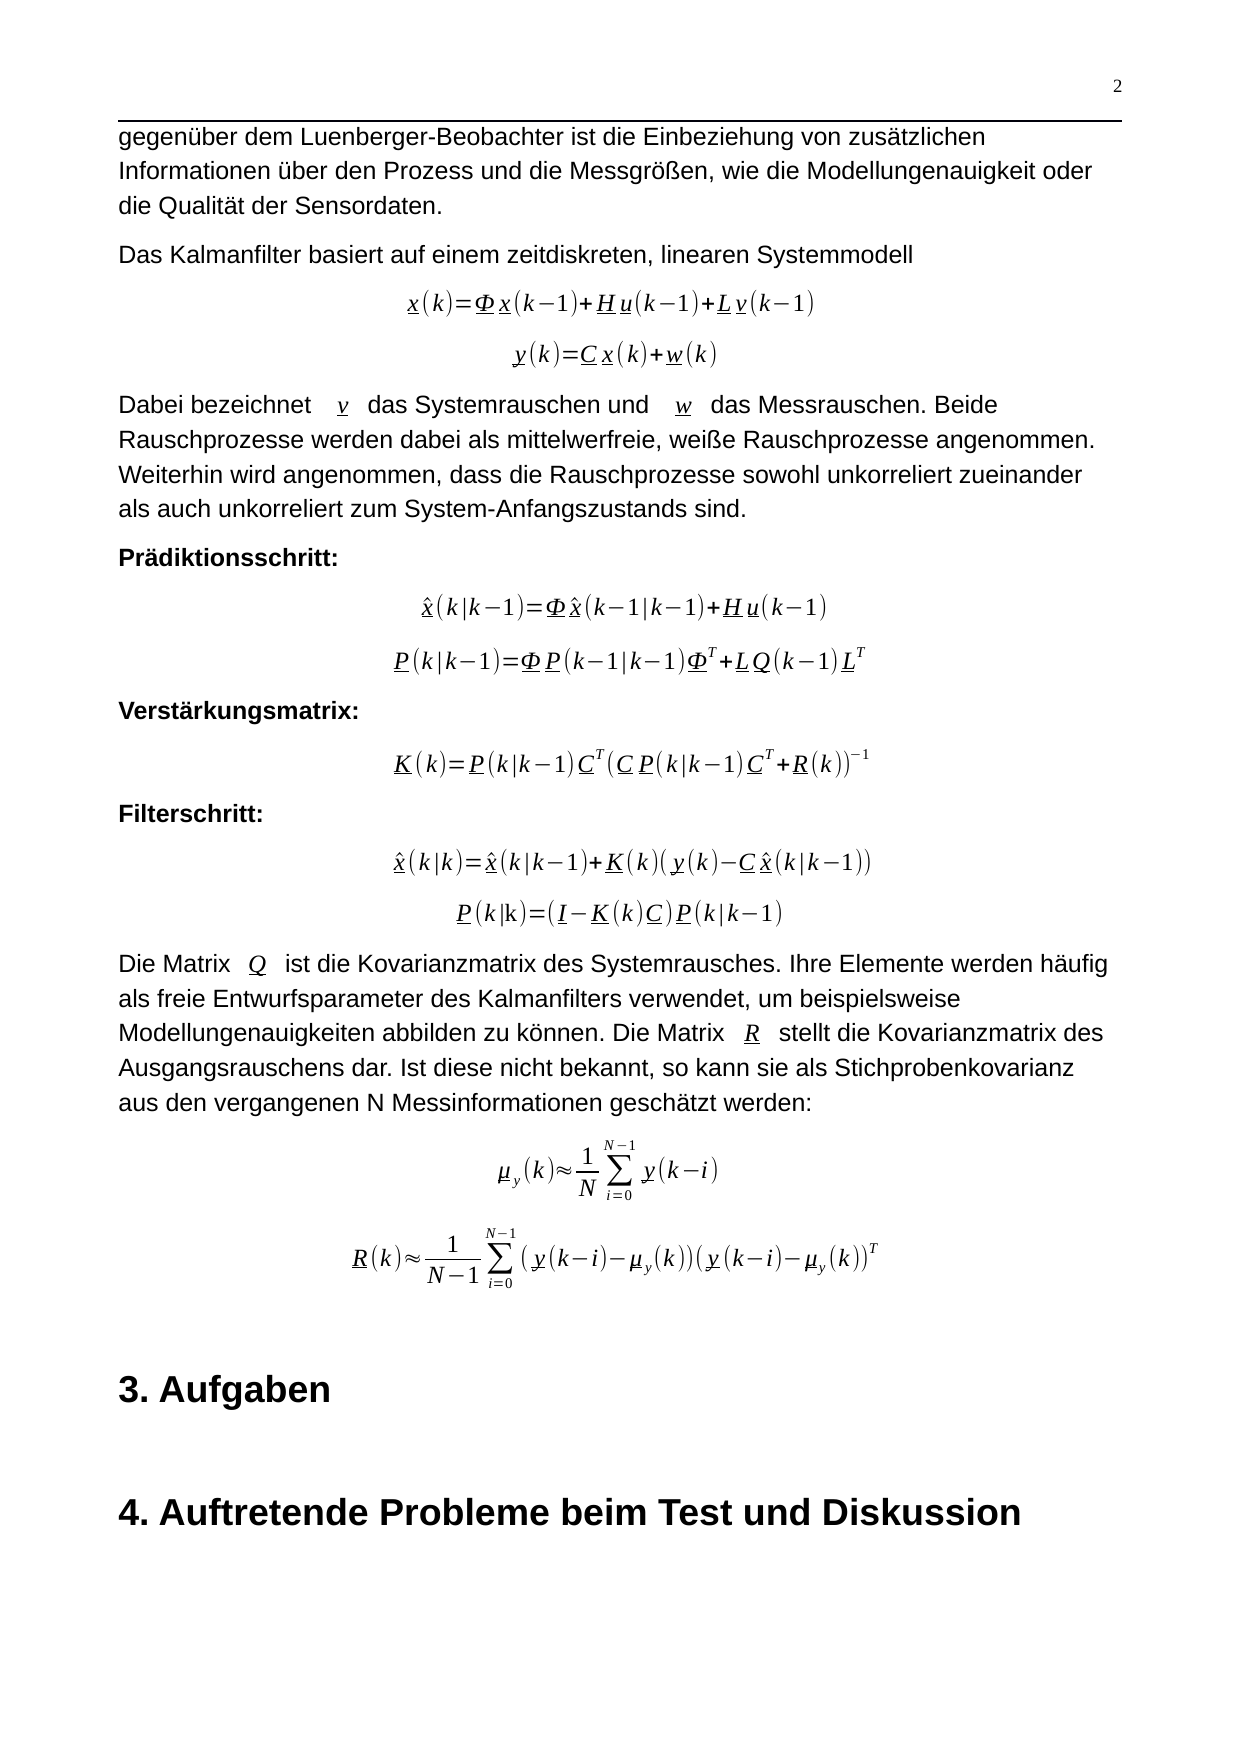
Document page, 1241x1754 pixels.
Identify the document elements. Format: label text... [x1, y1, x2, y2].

text Verstärkungsmatrix: [118, 696, 1122, 725]
text Dabei bezeichnet das Systemrauschen und das Messrauschen. Beide Rauschprozesse werden dabei als mittelwerfreie, weiße Rauschprozesse angenommen. Weiterhin wird angenommen, dass die Rauschprozesse sowohl unkorreliert zueinander als auch unkorreliert zum System-Anfangszustands sind. [118, 391, 1122, 523]
text Die Matrixist die Kovarianzmatrix des Systemrausches. Ihre Elemente werden häufig als freie Entwurfsparameter des Kalmanfilters verwendet, um beispielsweise Modellungenauigkeiten abbilden zu können. Die Matrixstellt die Kovarianzmatrix des Ausgangsrauschens dar. Ist diese nicht bekannt, so kann sie als Stichprobenkovarianz aus den vergangenen N Messinformationen geschätzt werden: [118, 949, 1122, 1116]
title 3. Aufgaben [118, 1367, 1122, 1410]
text Filterschritt: [118, 799, 1122, 827]
title 4. Auftretende Probleme beim Test und Diskussion [118, 1490, 1122, 1533]
text gegenüber dem Luenberger-Beobachter ist die Einbeziehung von zusätzlichen Informationen über den Prozess und die Messgrößen, wie die Modellungenauigkeit oder die Qualität der Sensordaten. [118, 122, 1122, 219]
text Das Kalmanfilter basiert auf einem zeitdiskreten, linearen Systemmodell [118, 240, 1122, 268]
text Prädiktionsschritt: [118, 543, 1122, 572]
